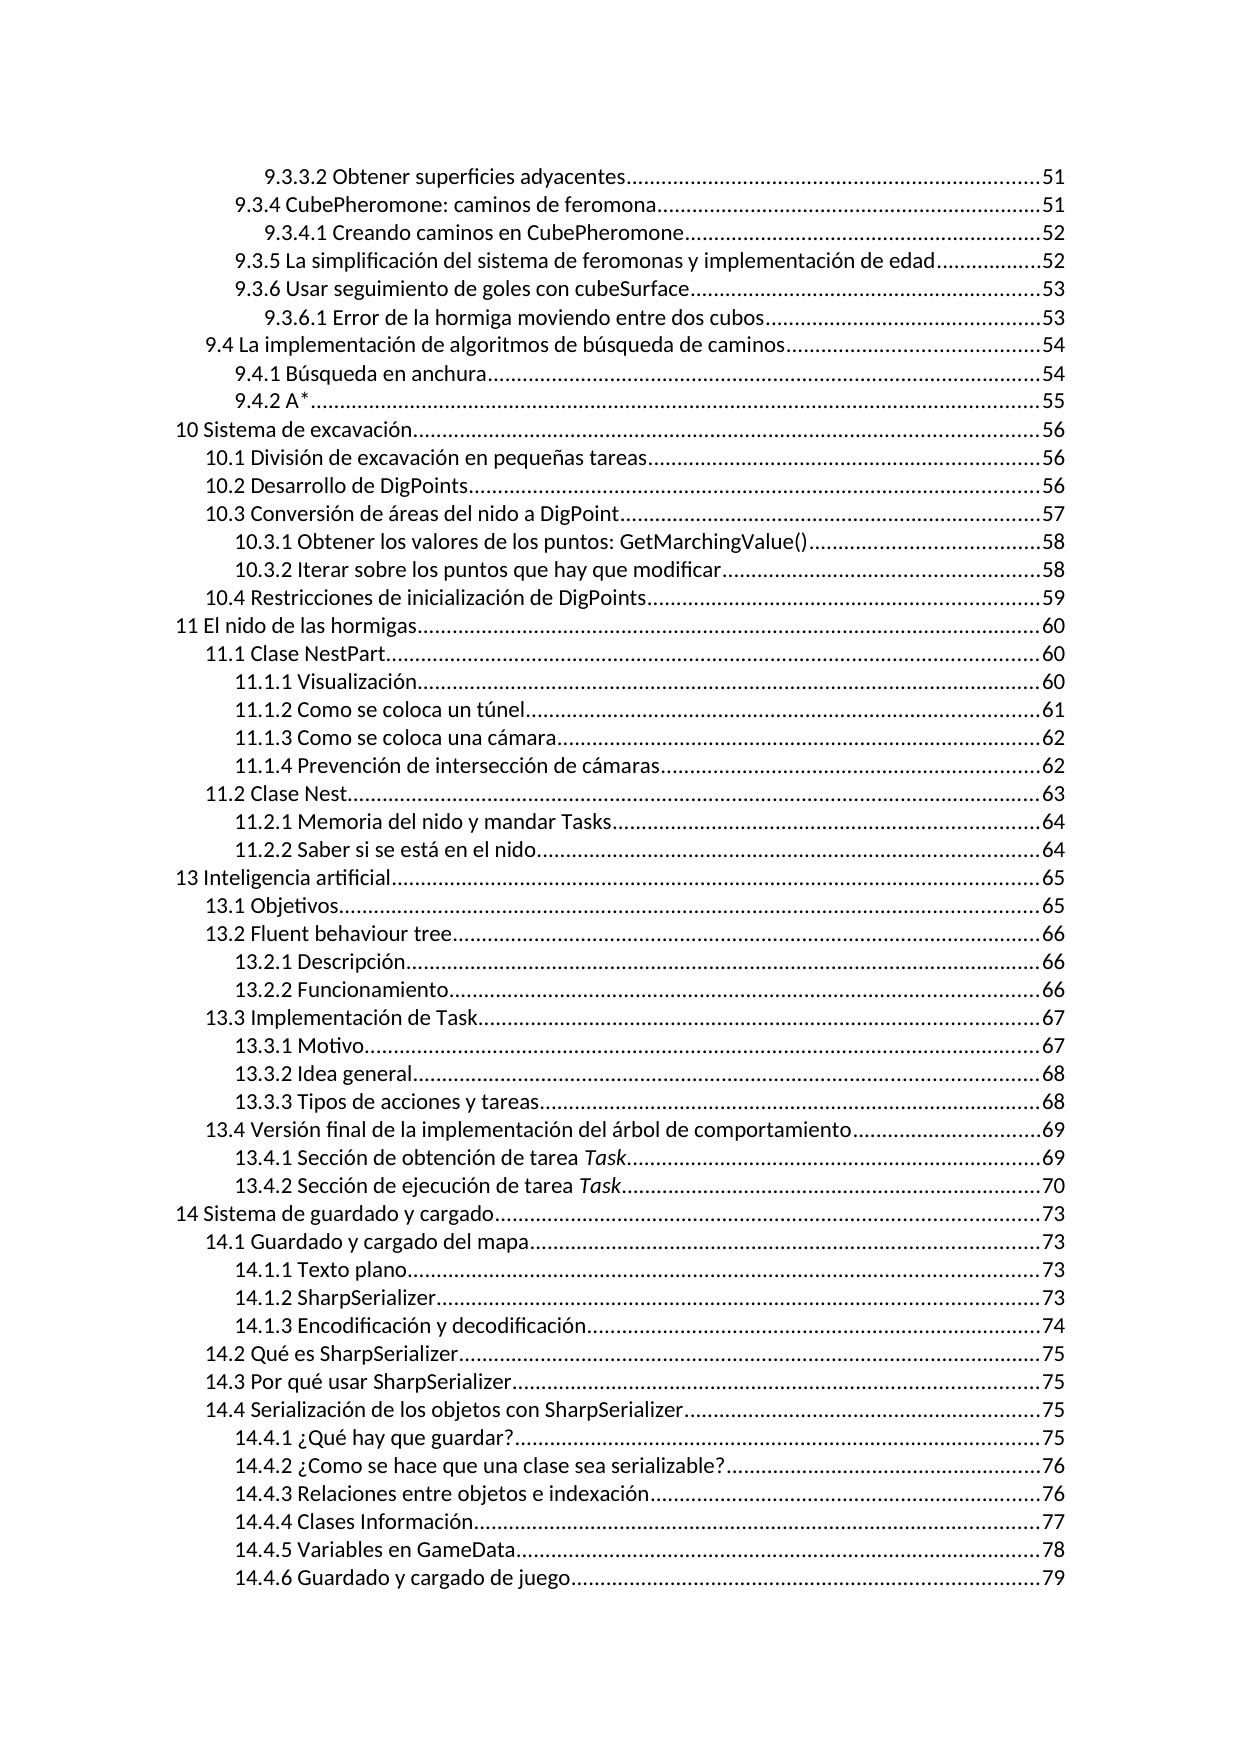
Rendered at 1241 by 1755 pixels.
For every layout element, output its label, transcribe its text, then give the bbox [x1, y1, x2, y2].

text 9.3.6 Usar seguimiento de goles con cubeSurface 53 [234, 274, 1065, 303]
text 14.2 Qué es SharpSerializer 75 [204, 1339, 1065, 1367]
text 9.3.3.2 Obtener superficies adyacentes 51 [263, 162, 1065, 191]
text 13.4 Versión final de la implementación del árbol de comportamiento 69 [204, 1115, 1065, 1143]
text 10.3 Conversión de áreas del nido a DigPoint 57 [204, 499, 1065, 527]
text 11.2 Clase Nest 63 [204, 779, 1065, 807]
text 11.1.2 Como se coloca un túnel 61 [234, 695, 1065, 723]
text 11.1.1 Visualización 60 [234, 667, 1065, 695]
text 13.3 Implementación de Task 67 [204, 1003, 1065, 1031]
text 14.1.3 Encodificación y decodificación 74 [234, 1311, 1065, 1339]
text 14.4 Serialización de los objetos con SharpSerializer 75 [204, 1395, 1065, 1423]
text 13.2 Fluent behaviour tree 66 [204, 919, 1065, 947]
text 14.1 Guardado y cargado del mapa 73 [204, 1227, 1065, 1255]
text 9.3.5 La simplificación del sistema de feromonas y implementación de edad 52 [234, 247, 1065, 274]
text 10.1 División de excavación en pequeñas tareas 56 [204, 443, 1065, 471]
text 11.1 Clase NestPart 60 [204, 639, 1065, 667]
text 14 Sistema de guardado y cargado 73 [175, 1199, 1065, 1227]
text 13.3.2 Idea general 68 [234, 1059, 1065, 1087]
text 14.3 Por qué usar SharpSerializer 75 [204, 1367, 1065, 1395]
text 11.1.3 Como se coloca una cámara 62 [234, 723, 1065, 751]
text 14.4.5 Variables en GameData 78 [234, 1536, 1065, 1563]
text 14.1.2 SharpSerializer 73 [234, 1283, 1065, 1311]
text 9.3.6.1 Error de la hormiga moviendo entre dos cubos 53 [263, 303, 1065, 331]
text 9.4 La implementación de algoritmos de búsqueda de caminos 54 [204, 331, 1065, 359]
text 13.3.1 Motivo 67 [234, 1031, 1065, 1059]
text 13.3.3 Tipos de acciones y tareas 68 [234, 1087, 1065, 1115]
text 9.3.4.1 Creando caminos en CubePheromone 52 [263, 218, 1065, 247]
text 10.3.1 Obtener los valores de los puntos: GetMarchingValue() 58 [234, 527, 1065, 555]
text 14.4.1 ¿Qué hay que guardar? 75 [234, 1423, 1065, 1451]
text 14.4.6 Guardado y cargado de juego 79 [234, 1563, 1065, 1592]
text 13.2.1 Descripción 66 [234, 947, 1065, 975]
text 13.4.1 Sección de obtención de tarea Task 69 [234, 1143, 1065, 1171]
text 11.1.4 Prevención de intersección de cámaras 62 [234, 751, 1065, 779]
text 14.4.4 Clases Información 77 [234, 1507, 1065, 1536]
text 14.4.2 ¿Como se hace que una clase sea serializable? 76 [234, 1451, 1065, 1479]
text 14.1.1 Texto plano 73 [234, 1255, 1065, 1283]
text 10.4 Restricciones de inicialización de DigPoints 59 [204, 583, 1065, 611]
text 13 Inteligencia artificial 65 [175, 863, 1065, 891]
text 13.1 Objetivos 65 [204, 891, 1065, 919]
text 11.2.1 Memoria del nido y mandar Tasks 64 [234, 807, 1065, 835]
text 11 El nido de las hormigas 60 [175, 611, 1065, 639]
text 13.4.2 Sección de ejecución de tarea Task 70 [234, 1171, 1065, 1199]
text 10.3.2 Iterar sobre los puntos que hay que modificar 58 [234, 555, 1065, 583]
text 10 Sistema de excavación 56 [175, 415, 1065, 443]
text 14.4.3 Relaciones entre objetos e indexación 76 [234, 1479, 1065, 1507]
text 9.4.2 A* 55 [234, 387, 1065, 415]
text 10.2 Desarrollo de DigPoints 56 [204, 471, 1065, 499]
text 13.2.2 Funcionamiento 66 [234, 975, 1065, 1003]
text 9.4.1 Búsqueda en anchura 54 [234, 359, 1065, 387]
text 9.3.4 CubePheromone: caminos de feromona 51 [234, 191, 1065, 218]
text 11.2.2 Saber si se está en el nido 64 [234, 835, 1065, 863]
